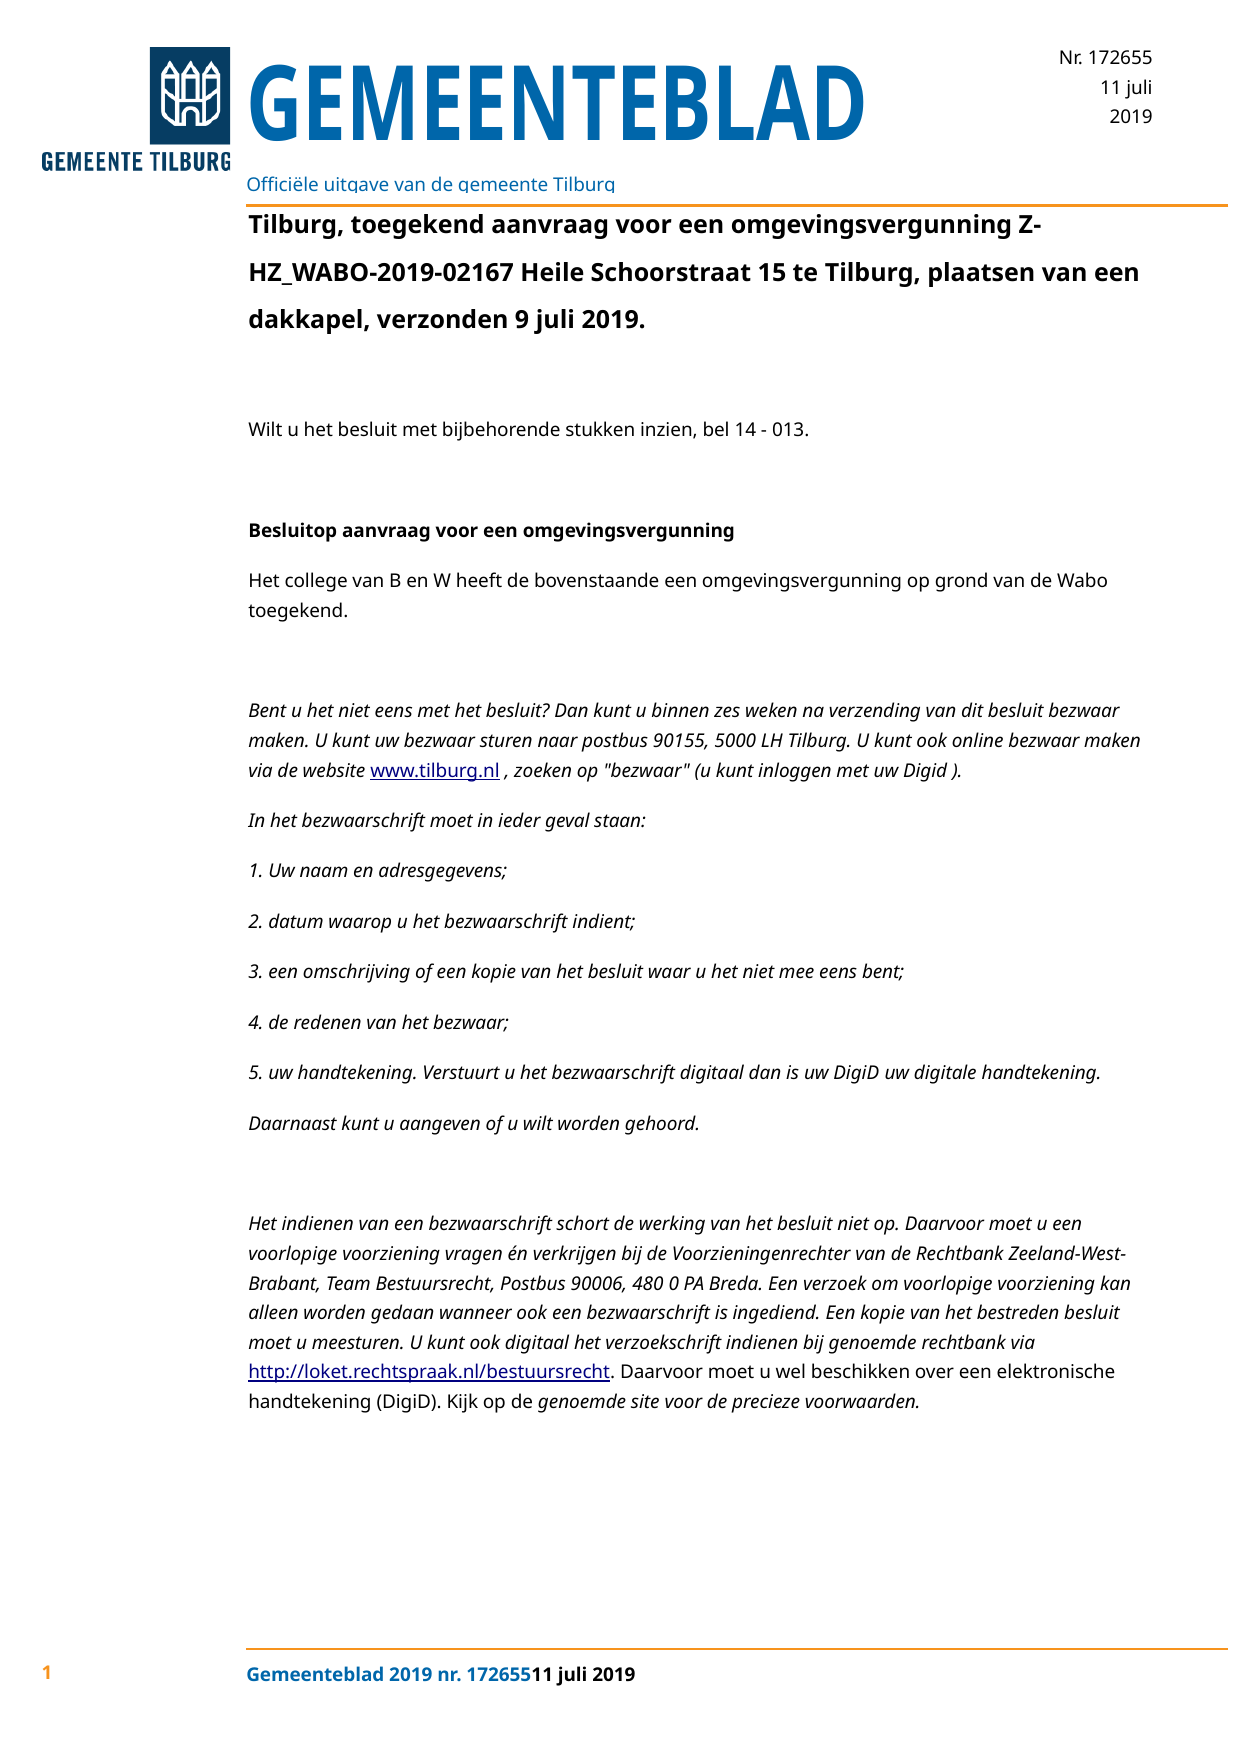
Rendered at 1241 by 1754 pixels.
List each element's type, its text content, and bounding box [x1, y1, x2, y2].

text Bent u het niet eens met het besluit? Dan kunt u binnen zes weken na verzending van dit besluit bezwaar maken. U kunt uw bezwaar sturen naar postbus 90155, 5000 LH Tilburg. U kunt ook online bezwaar maken via de website www.tilburg.nl , zoeken op "bezwaar" (u kunt inloggen met uw Digid ). [248, 698, 1152, 782]
text 3. een omschrijving of een kopie van het besluit waar u het niet mee eens bent; [248, 958, 1152, 984]
text 4. de redenen van het bezwaar; [248, 1009, 1152, 1034]
text 5. uw handtekening. Verstuurt u het bezwaarschrift digitaal dan is uw DigiD uw digitale handtekening. [248, 1059, 1152, 1085]
text 1. Uw naam en adresgegevens; [248, 858, 1152, 883]
text Het college van B en W heeft de bovenstaande een omgevingsvergunning op grond van de Wabo toegekend. [248, 567, 1152, 622]
picture [41, 47, 231, 172]
text Besluitop aanvraag voor een omgevingsvergunning [248, 517, 1152, 542]
text Daarnaast kunt u aangeven of u wilt worden gehoord. [248, 1110, 1152, 1135]
text Wilt u het besluit met bijbehorende stukken inzien, bel 14 - 013. [248, 416, 1152, 442]
text Tilburg, toegekend aanvraag voor een omgevingsvergunning Z-HZ_WABO-2019-02167 Heile Schoorstraat 15 te Tilburg, plaatsen van een dakkapel, verzonden 9 juli 2019. [248, 207, 1152, 336]
text In het bezwaarschrift moet in ieder geval staan: [248, 807, 1152, 833]
text Het indienen van een bezwaarschrift schort de werking van het besluit niet op. Daarvoor moet u een voorlopige voorziening vragen én verkrijgen bij de Voorzieningenrechter van de Rechtbank Zeeland-West-Brabant, Team Bestuursrecht, Postbus 90006, 480 0 PA Breda. Een verzoek om voorlopige voorziening kan alleen worden gedaan wanneer ook een bezwaarschrift is ingediend. Een kopie van het bestreden besluit moet u meesturen. U kunt ook digitaal het verzoekschrift indienen bij genoemde rechtbank via http://loket.rechtspraak.nl/bestuursrecht. Daarvoor moet u wel beschikken over een elektronische handtekening (DigiD). Kijk op de genoemde site voor de precieze voorwaarden. [248, 1211, 1152, 1414]
text 2. datum waarop u het bezwaarschrift indient; [248, 908, 1152, 934]
